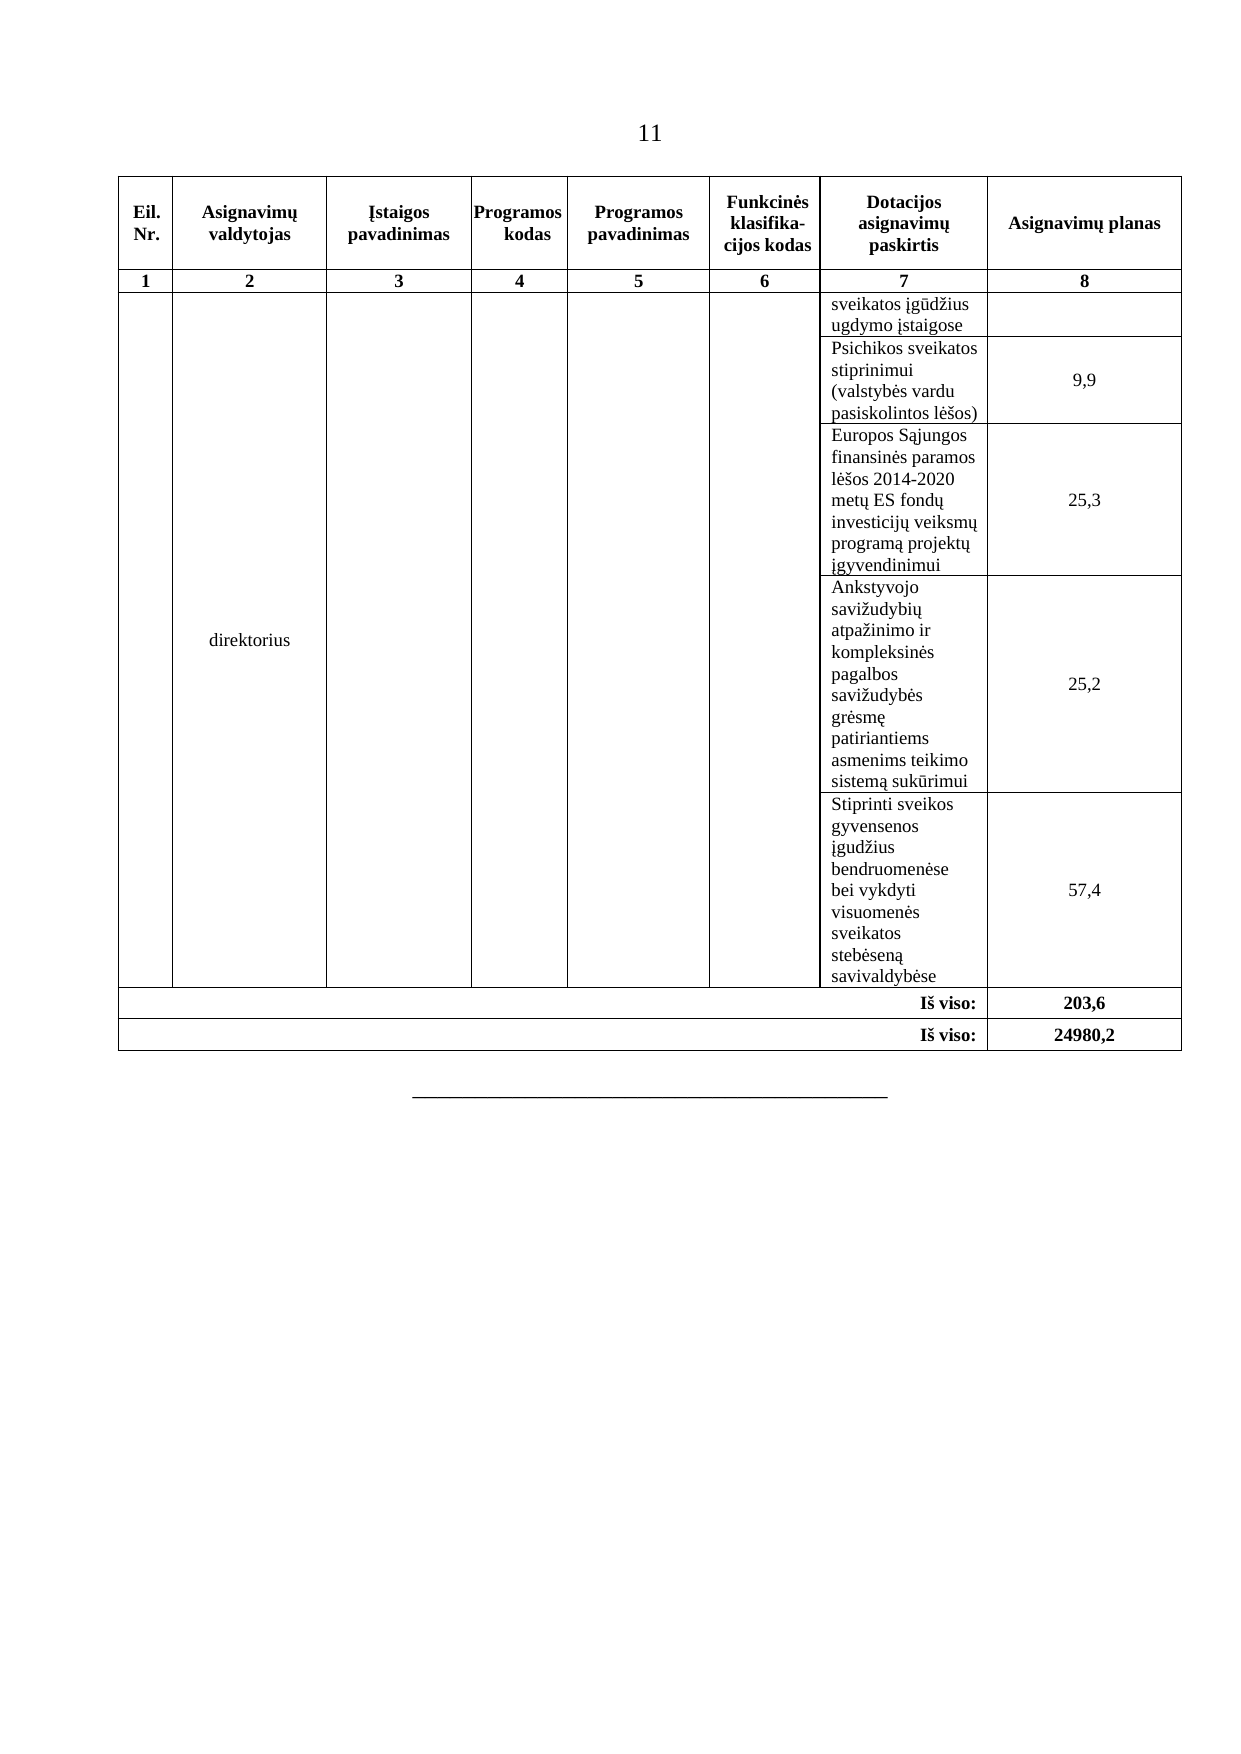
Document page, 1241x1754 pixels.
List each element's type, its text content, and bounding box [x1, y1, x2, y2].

table_cell 24980,2 [988, 1019, 1181, 1049]
table_cell [568, 293, 709, 987]
table_cell 6 [710, 270, 819, 292]
text ______________________________________ [118, 1072, 1181, 1101]
table_header Programos pavadinimas [568, 177, 709, 269]
table_cell 4 [472, 270, 567, 292]
table_cell 203,6 [988, 988, 1181, 1018]
table_header Asignavimų valdytojas [173, 177, 326, 269]
table_cell 5 [568, 270, 709, 292]
table_cell Psichikos sveikatos stiprinimui (valstybės vardu pasiskolintos lėšos) [821, 337, 987, 423]
table_header Įstaigos pavadinimas [327, 177, 471, 269]
table_cell [710, 293, 819, 987]
table_cell [119, 293, 172, 987]
table_cell 7 [821, 270, 987, 292]
table_cell Iš viso: [119, 988, 987, 1018]
table_cell 3 [327, 270, 471, 292]
table_cell 25,3 [988, 424, 1181, 575]
table_cell [988, 293, 1181, 336]
table_cell Europos Sąjungos finansinės paramos lėšos 2014-2020 metų ES fondų investicijų veiksmų programą projektų įgyvendinimui [821, 424, 987, 575]
table_header Asignavimų planas [988, 177, 1181, 269]
table_cell 8 [988, 270, 1181, 292]
table_cell Ankstyvojo savižudybių atpažinimo ir kompleksinės pagalbos savižudybės grėsmę patiriantiems asmenims teikimo sistemą sukūrimui [821, 576, 987, 792]
table_header Programos kodas [472, 177, 567, 269]
table_cell 2 [173, 270, 326, 292]
table_header Eil. Nr. [119, 177, 172, 269]
table_cell Iš viso: [119, 1019, 987, 1049]
table_cell direktorius [173, 293, 326, 987]
table_cell 57,4 [988, 793, 1181, 987]
table_cell 25,2 [988, 576, 1181, 792]
table_cell 9,9 [988, 337, 1181, 423]
table_header Funkcinės klasifika-cijos kodas [710, 177, 819, 269]
table_cell 1 [119, 270, 172, 292]
table_header Dotacijos asignavimų paskirtis [821, 177, 987, 269]
table_cell Stiprinti sveikos gyvensenos įgudžius bendruomenėse bei vykdyti visuomenės sveikatos stebėseną savivaldybėse [821, 793, 987, 987]
table_cell [472, 293, 567, 987]
table_cell [327, 293, 471, 987]
table_cell sveikatos įgūdžius ugdymo įstaigose [821, 293, 987, 336]
